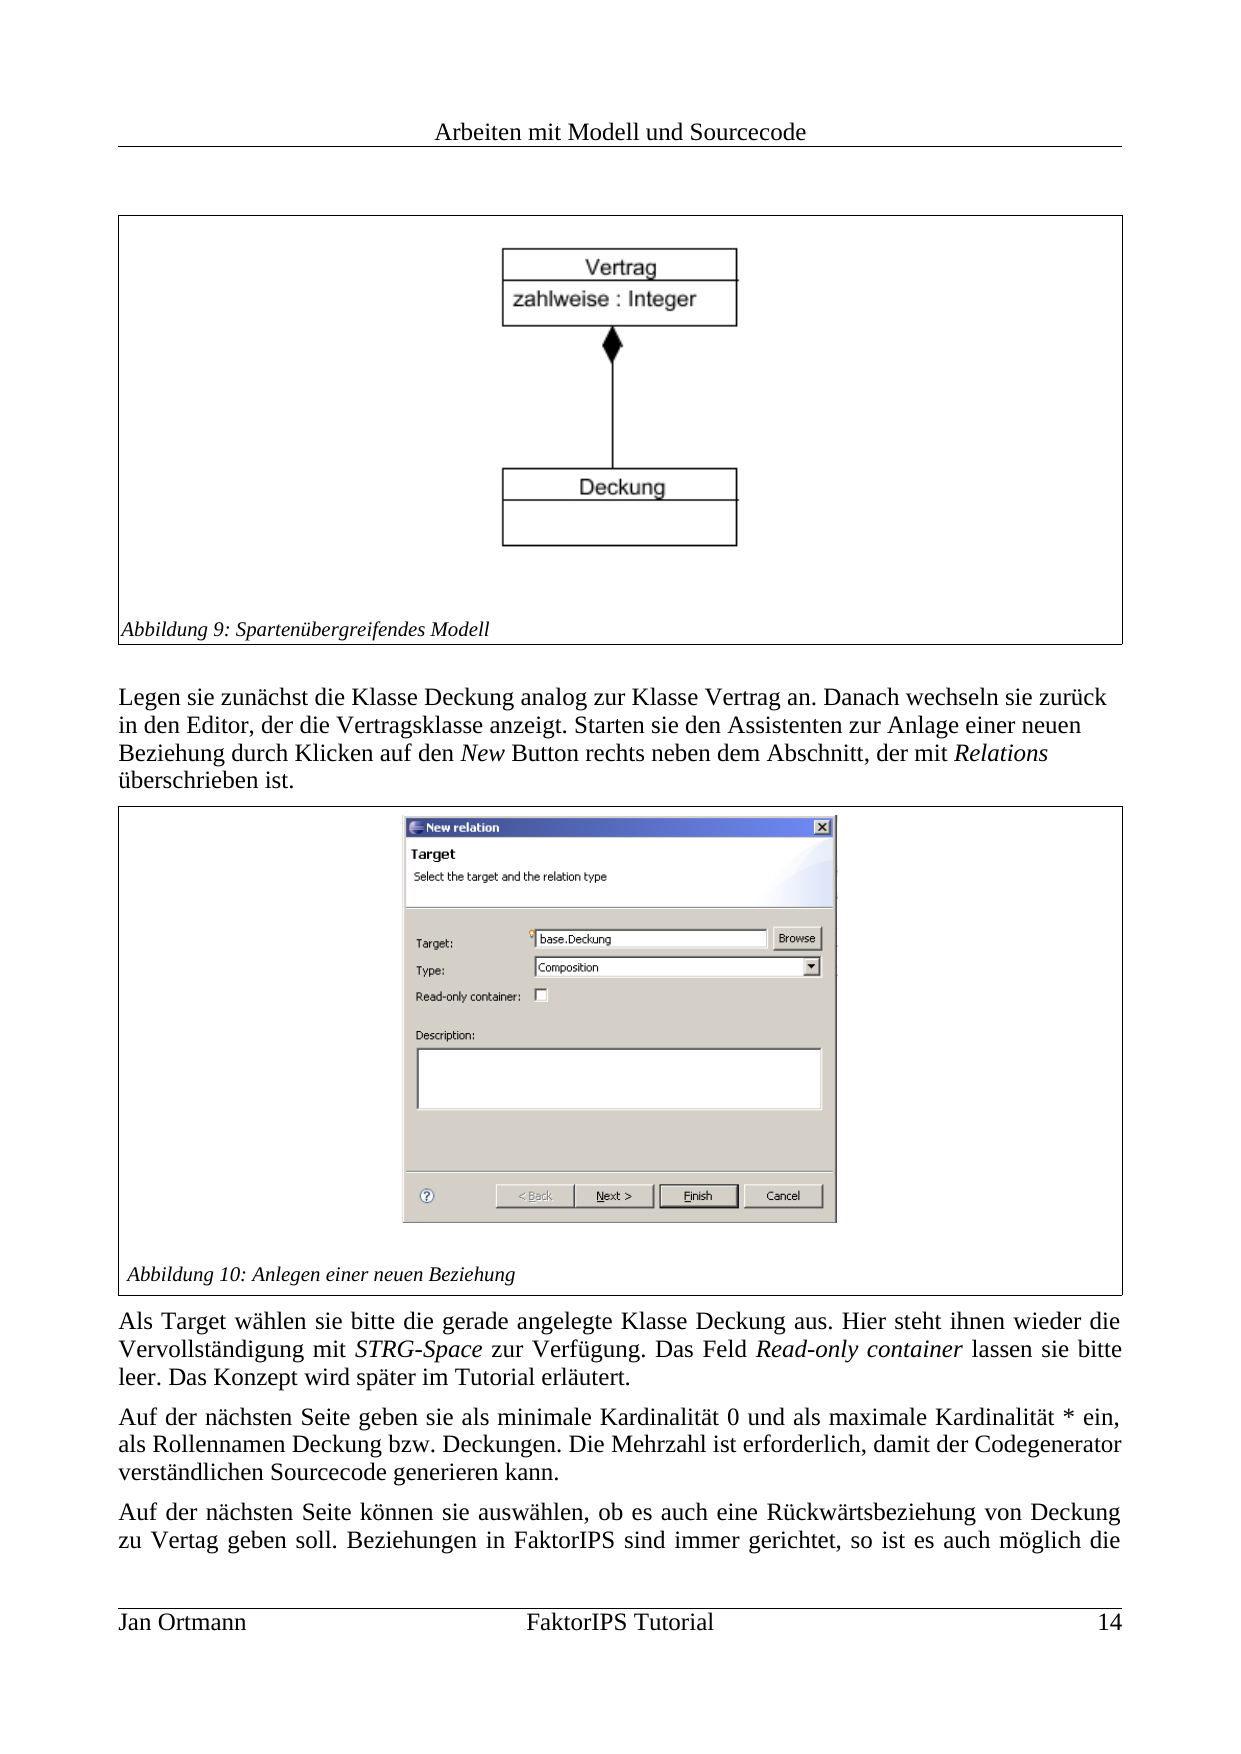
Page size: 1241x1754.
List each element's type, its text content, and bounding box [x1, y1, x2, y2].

text Auf der nächsten Seite geben sie als minimale Kardinalität 0 und als maximale Kardinalität * ein, als Rollennamen Deckung bzw. Deckungen. Die Mehrzahl ist erforderlich, damit der Codegenerator verständlichen Sourcecode generieren kann. [118, 1403, 1122, 1486]
text [119, 807, 1122, 1295]
picture [402, 815, 838, 1223]
text Abbildung 9: Spartenübergreifendes Modell [121, 618, 1119, 641]
text [118, 794, 1122, 806]
text Abbildung 10: Anlegen einer neuen Beziehung [127, 1263, 1113, 1286]
text Als Target wählen sie bitte die gerade angelegte Klasse Deckung aus. Hier steht ihnen wieder die Vervollständigung mit STRG-Space zur Verfügung. Das Feld Read-only container lassen sie bitte leer. Das Konzept wird später im Tutorial erläutert. [118, 1296, 1122, 1390]
text Legen sie zunächst die Klasse Deckung analog zur Klasse Vertrag an. Danach wechseln sie zurück in den Editor, der die Vertragsklasse anzeigt. Starten sie den Assistenten zur Anlage einer neuen Beziehung durch Klicken auf den New Button rechts neben dem Abschnitt, der mit Relations überschrieben ist. [118, 683, 1122, 794]
text Auf der nächsten Seite können sie auswählen, ob es auch eine Rückwärtsbeziehung von Deckung zu Vertag geben soll. Beziehungen in FaktorIPS sind immer gerichtet, so ist es auch möglich die [118, 1498, 1122, 1554]
picture [471, 218, 769, 578]
